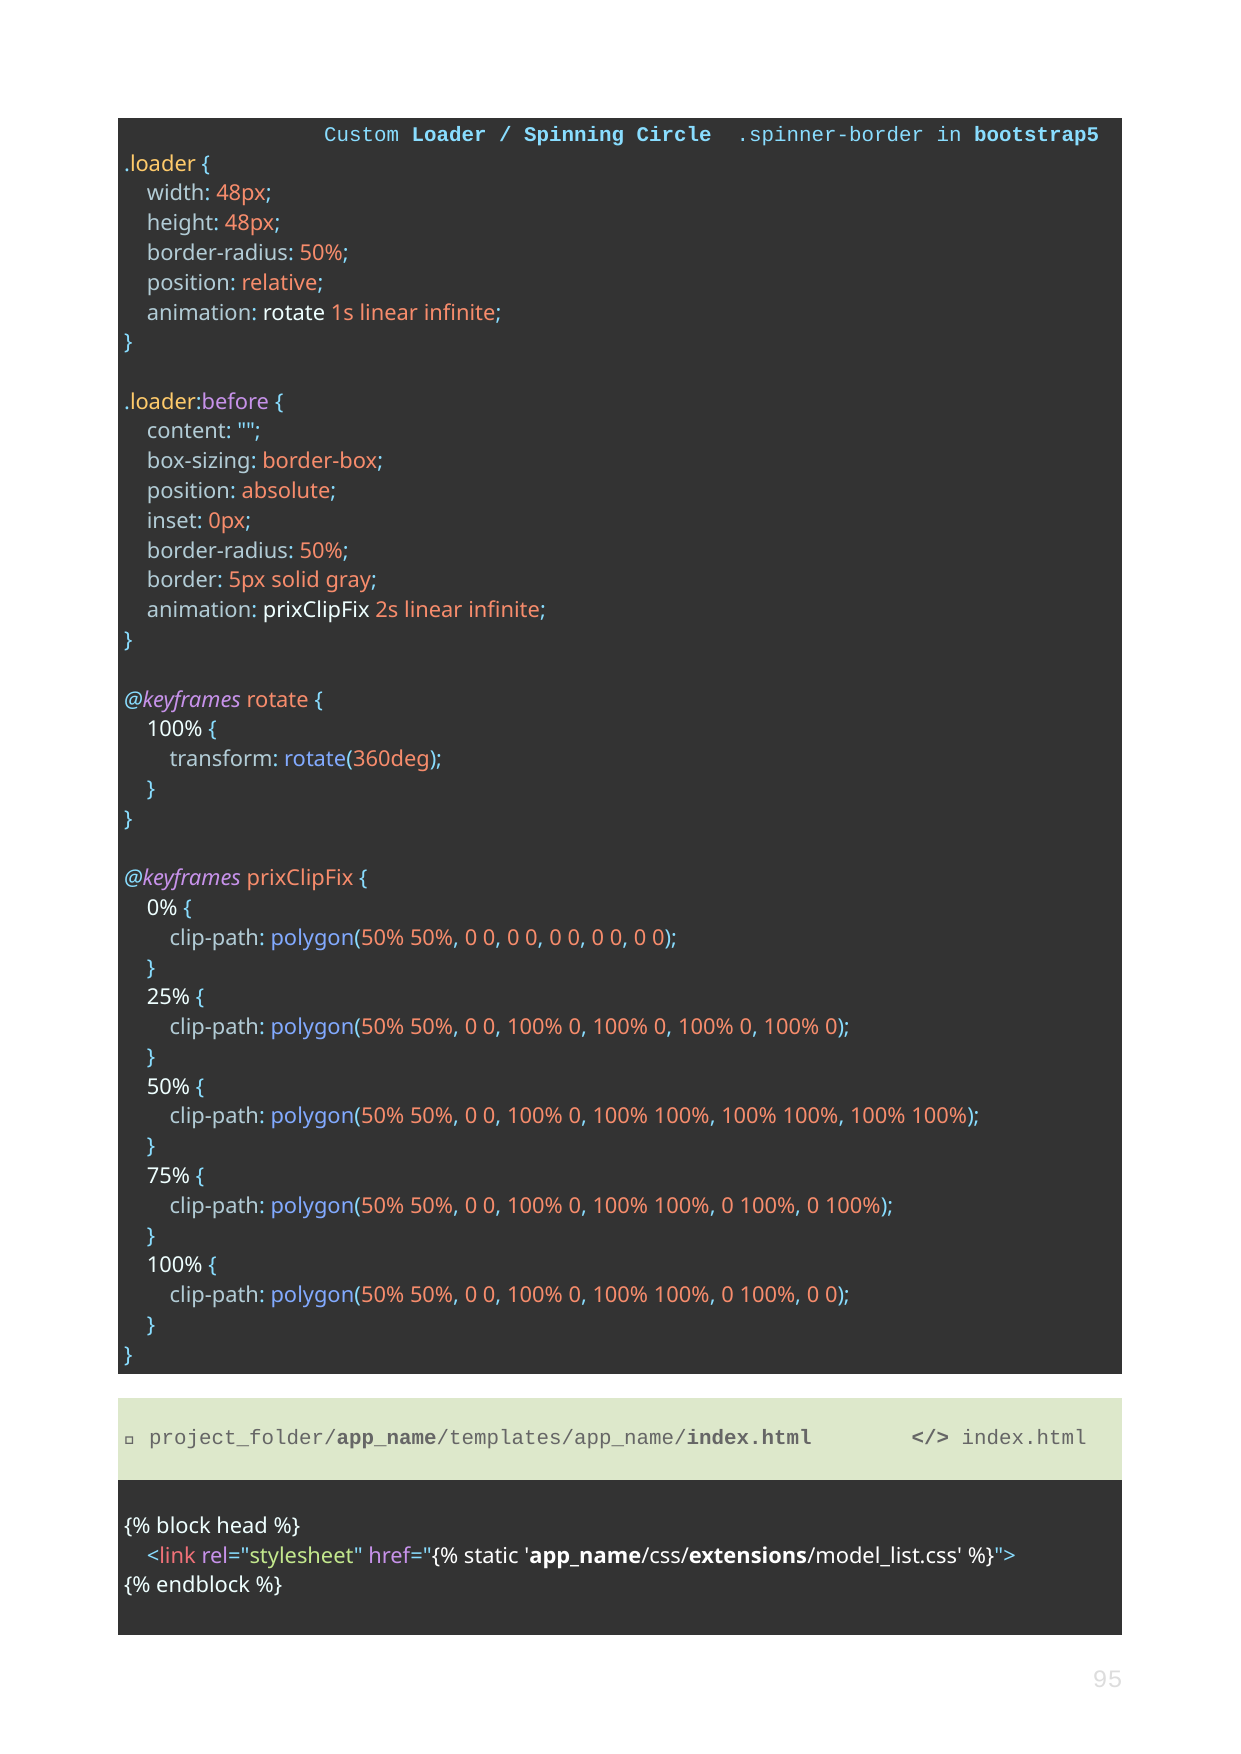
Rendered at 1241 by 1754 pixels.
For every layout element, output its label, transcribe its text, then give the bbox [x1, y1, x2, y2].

table_header 📝 project_folder/app_name/templates/app_name/index.html </> index.html [118, 1398, 1122, 1480]
table_cell {% block head %} <link rel="stylesheet" href="{% static 'app_name/css/extensions/model_list.css' %}"> {% endblock %} [118, 1480, 1122, 1635]
table_header Custom Loader / Spinning Circle .spinner-border in bootstrap5 .loader { width: 48px; height: 48px; border-radius: 50%; position: relative; animation: rotate 1s linear infinite; } .loader:before { content: ""; box-sizing: border-box; position: absolute; inset: 0px; border-radius: 50%; border: 5px solid gray; animation: prixClipFix 2s linear infinite; } @keyframes rotate { 100% { transform: rotate(360deg); } } @keyframes prixClipFix { 0% { clip-path: polygon(50% 50%, 0 0, 0 0, 0 0, 0 0, 0 0); } 25% { clip-path: polygon(50% 50%, 0 0, 100% 0, 100% 0, 100% 0, 100% 0); } 50% { clip-path: polygon(50% 50%, 0 0, 100% 0, 100% 100%, 100% 100%, 100% 100%); } 75% { clip-path: polygon(50% 50%, 0 0, 100% 0, 100% 100%, 0 100%, 0 100%); } 100% { clip-path: polygon(50% 50%, 0 0, 100% 0, 100% 100%, 0 100%, 0 0); } } [118, 118, 1122, 1374]
